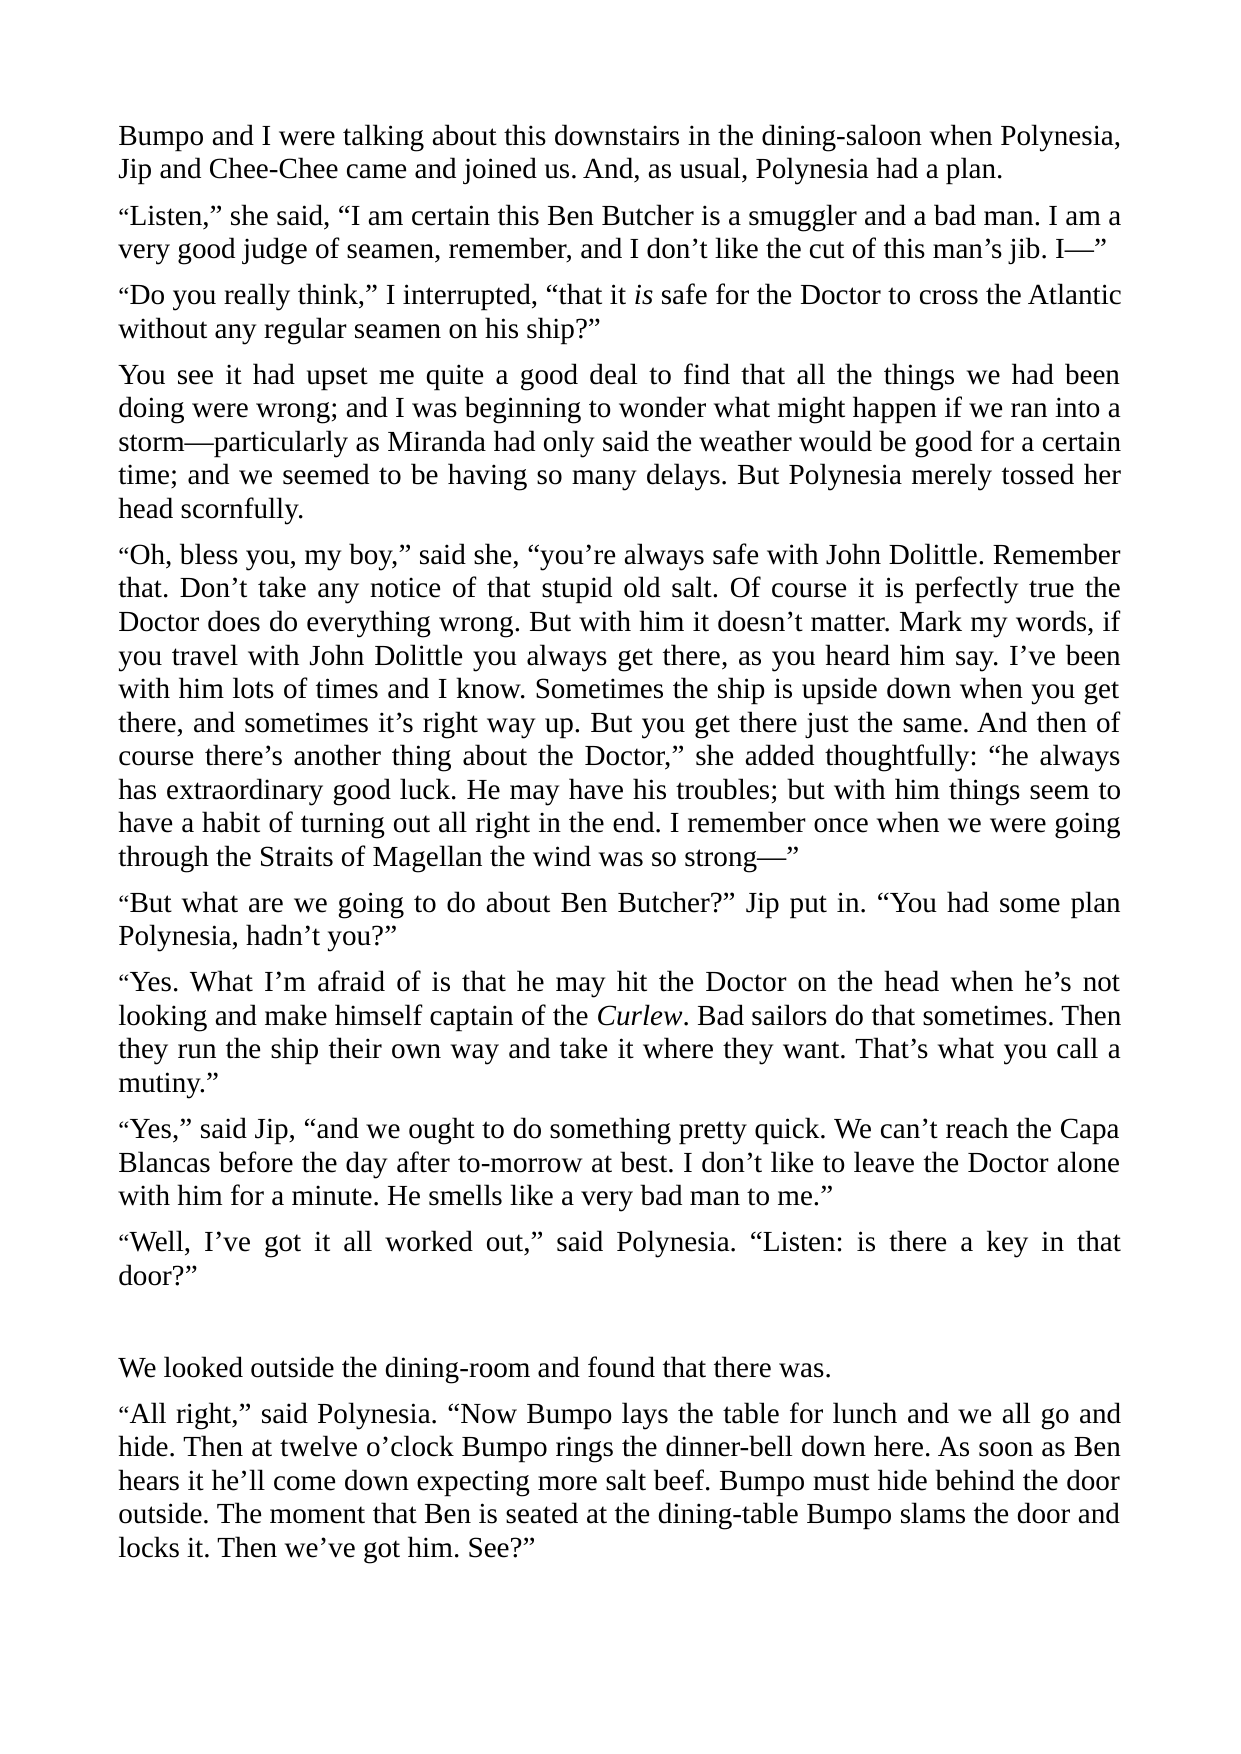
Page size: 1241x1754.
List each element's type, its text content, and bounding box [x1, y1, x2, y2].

text We looked outside the dining-room and found that there was. [118, 1350, 1122, 1383]
text “Well, I’ve got it all worked out,” said Polynesia. “Listen: is there a key in that door?” [118, 1224, 1122, 1291]
text “Oh, bless you, my boy,” said she, “you’re always safe with John Dolittle. Remember that. Don’t take any notice of that stupid old salt. Of course it is perfectly true the Doctor does do everything wrong. But with him it doesn’t matter. Mark my words, if you travel with John Dolittle you always get there, as you heard him say. I’ve been with him lots of times and I know. Sometimes the ship is upside down when you get there, and sometimes it’s right way up. But you get there just the same. And then of course there’s another thing about the Doctor,” she added thoughtfully: “he always has extraordinary good luck. He may have his troubles; but with him things seem to have a habit of turning out all right in the end. I remember once when we were going through the Straits of Magellan the wind was so strong—” [118, 537, 1122, 872]
text “Yes,” said Jip, “and we ought to do something pretty quick. We can’t reach the Capa Blancas before the day after to-morrow at best. I don’t like to leave the Doctor alone with him for a minute. He smells like a very bad man to me.” [118, 1111, 1122, 1212]
text “But what are we going to do about Ben Butcher?” Jip put in. “You had some plan Polynesia, hadn’t you?” [118, 885, 1122, 952]
text “All right,” said Polynesia. “Now Bumpo lays the table for lunch and we all go and hide. Then at twelve o’clock Bumpo rings the dinner-bell down here. As soon as Ben hears it he’ll come down expecting more salt beef. Bumpo must hide behind the door outside. The moment that Ben is seated at the dining-table Bumpo slams the door and locks it. Then we’ve got him. See?” [118, 1396, 1122, 1564]
text “Do you really think,” I interrupted, “that it is safe for the Doctor to cross the Atlantic without any regular seamen on his ship?” [118, 277, 1122, 344]
text “Yes. What I’m afraid of is that he may hit the Doctor on the head when he’s not looking and make himself captain of the Curlew. Bad sailors do that sometimes. Then they run the ship their own way and take it where they want. That’s what you call a mutiny.” [118, 964, 1122, 1099]
text “Listen,” she said, “I am certain this Ben Butcher is a smuggler and a bad man. I am a very good judge of seamen, remember, and I don’t like the cut of this man’s jib. I—” [118, 198, 1122, 265]
text You see it had upset me quite a good deal to find that all the things we had been doing were wrong; and I was beginning to wonder what might happen if we ran into a storm—particularly as Miranda had only said the weather would be good for a certain time; and we seemed to be having so many delays. But Polynesia merely tossed her head scornfully. [118, 357, 1122, 524]
text Bumpo and I were talking about this downstairs in the dining-saloon when Polynesia, Jip and Chee-Chee came and joined us. And, as usual, Polynesia had a plan. [118, 118, 1122, 185]
